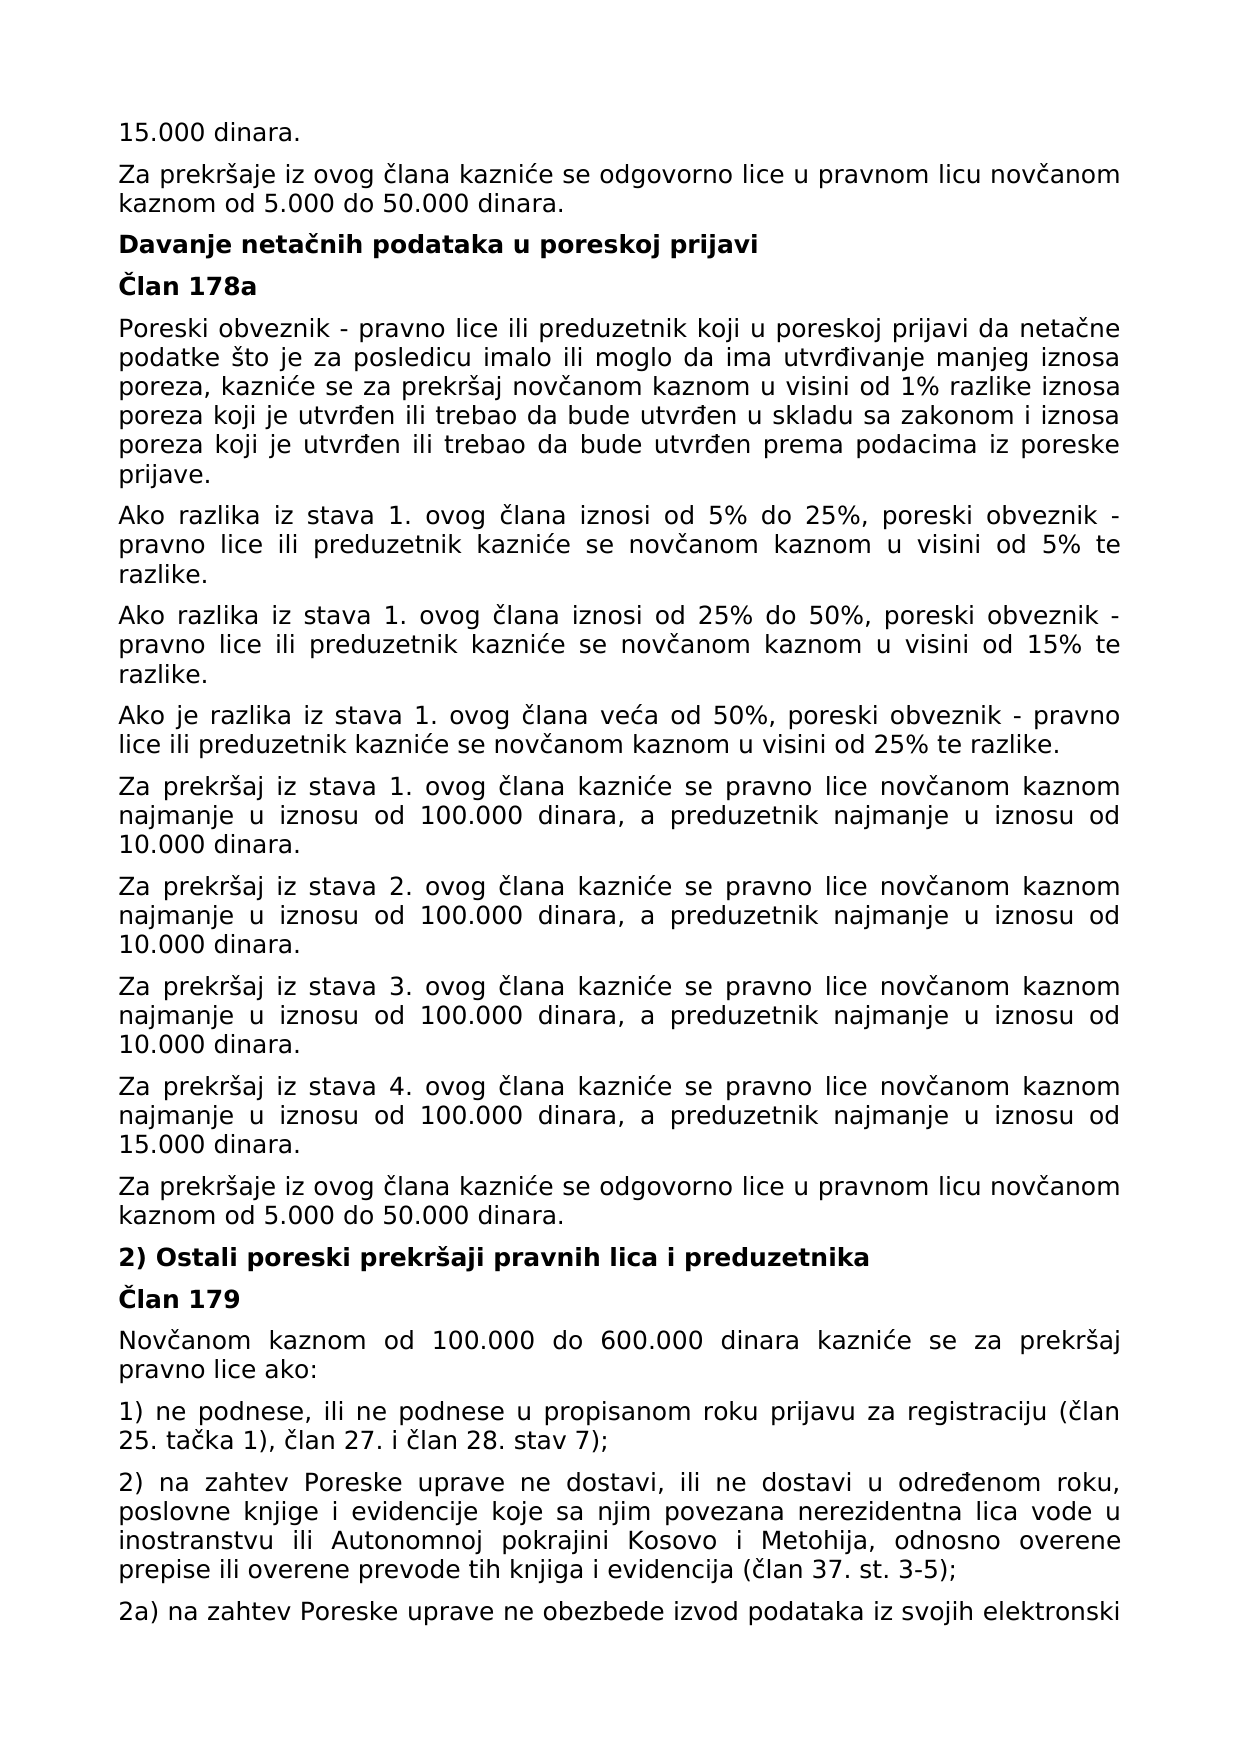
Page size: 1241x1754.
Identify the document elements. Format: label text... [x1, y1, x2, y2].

text 1) ne podnese, ili ne podnese u propisanom roku prijavu za registraciju (član 25. tačka 1), član 27. i član 28. stav 7); [118, 1397, 1122, 1456]
text 2a) na zahtev Poreske uprave ne obezbede izvod podataka iz svojih elektronski [118, 1597, 1122, 1626]
text Za prekršaj iz stava 2. ovog člana kazniće se pravno lice novčanom kaznom najmanje u iznosu od 100.000 dinara, a preduzetnik najmanje u iznosu od 10.000 dinara. [118, 872, 1122, 960]
text Za prekršaj iz stava 1. ovog člana kazniće se pravno lice novčanom kaznom najmanje u iznosu od 100.000 dinara, a preduzetnik najmanje u iznosu od 10.000 dinara. [118, 772, 1122, 860]
text Ako razlika iz stava 1. ovog člana iznosi od 5% do 25%, poreski obveznik - pravno lice ili preduzetnik kazniće se novčanom kaznom u visini od 5% te razlike. [118, 501, 1122, 589]
text Član 179 [118, 1285, 1122, 1314]
text 2) na zahtev Poreske uprave ne dostavi, ili ne dostavi u određenom roku, poslovne knjige i evidencije koje sa njim povezana nerezidentna lica vode u inostranstvu ili Autonomnoj pokrajini Kosovo i Metohija, odnosno overene prepise ili overene prevode tih knjiga i evidencija (član 37. st. 3-5); [118, 1468, 1122, 1585]
text Ako je razlika iz stava 1. ovog člana veća od 50%, poreski obveznik - pravno lice ili preduzetnik kazniće se novčanom kaznom u visini od 25% te razlike. [118, 701, 1122, 760]
text Za prekršaje iz ovog člana kazniće se odgovorno lice u pravnom licu novčanom kaznom od 5.000 do 50.000 dinara. [118, 1172, 1122, 1231]
text 2) Ostali poreski prekršaji pravnih lica i preduzetnika [118, 1243, 1122, 1272]
text Novčanom kaznom od 100.000 do 600.000 dinara kazniće se za prekršaj pravno lice ako: [118, 1326, 1122, 1385]
text Ako razlika iz stava 1. ovog člana iznosi od 25% do 50%, poreski obveznik - pravno lice ili preduzetnik kazniće se novčanom kaznom u visini od 15% te razlike. [118, 601, 1122, 689]
text 15.000 dinara. [118, 118, 1122, 147]
text Za prekršaj iz stava 4. ovog člana kazniće se pravno lice novčanom kaznom najmanje u iznosu od 100.000 dinara, a preduzetnik najmanje u iznosu od 15.000 dinara. [118, 1072, 1122, 1160]
text Za prekršaje iz ovog člana kazniće se odgovorno lice u pravnom licu novčanom kaznom od 5.000 do 50.000 dinara. [118, 160, 1122, 218]
text Član 178a [118, 272, 1122, 301]
text Davanje netačnih podataka u poreskoj prijavi [118, 231, 1122, 260]
text Poreski obveznik - pravno lice ili preduzetnik koji u poreskoj prijavi da netačne podatke što je za posledicu imalo ili moglo da ima utvrđivanje manjeg iznosa poreza, kazniće se za prekršaj novčanom kaznom u visini od 1% razlike iznosa poreza koji je utvrđen ili trebao da bude utvrđen u skladu sa zakonom i iznosa poreza koji je utvrđen ili trebao da bude utvrđen prema podacima iz poreske prijave. [118, 314, 1122, 489]
text Za prekršaj iz stava 3. ovog člana kazniće se pravno lice novčanom kaznom najmanje u iznosu od 100.000 dinara, a preduzetnik najmanje u iznosu od 10.000 dinara. [118, 972, 1122, 1060]
